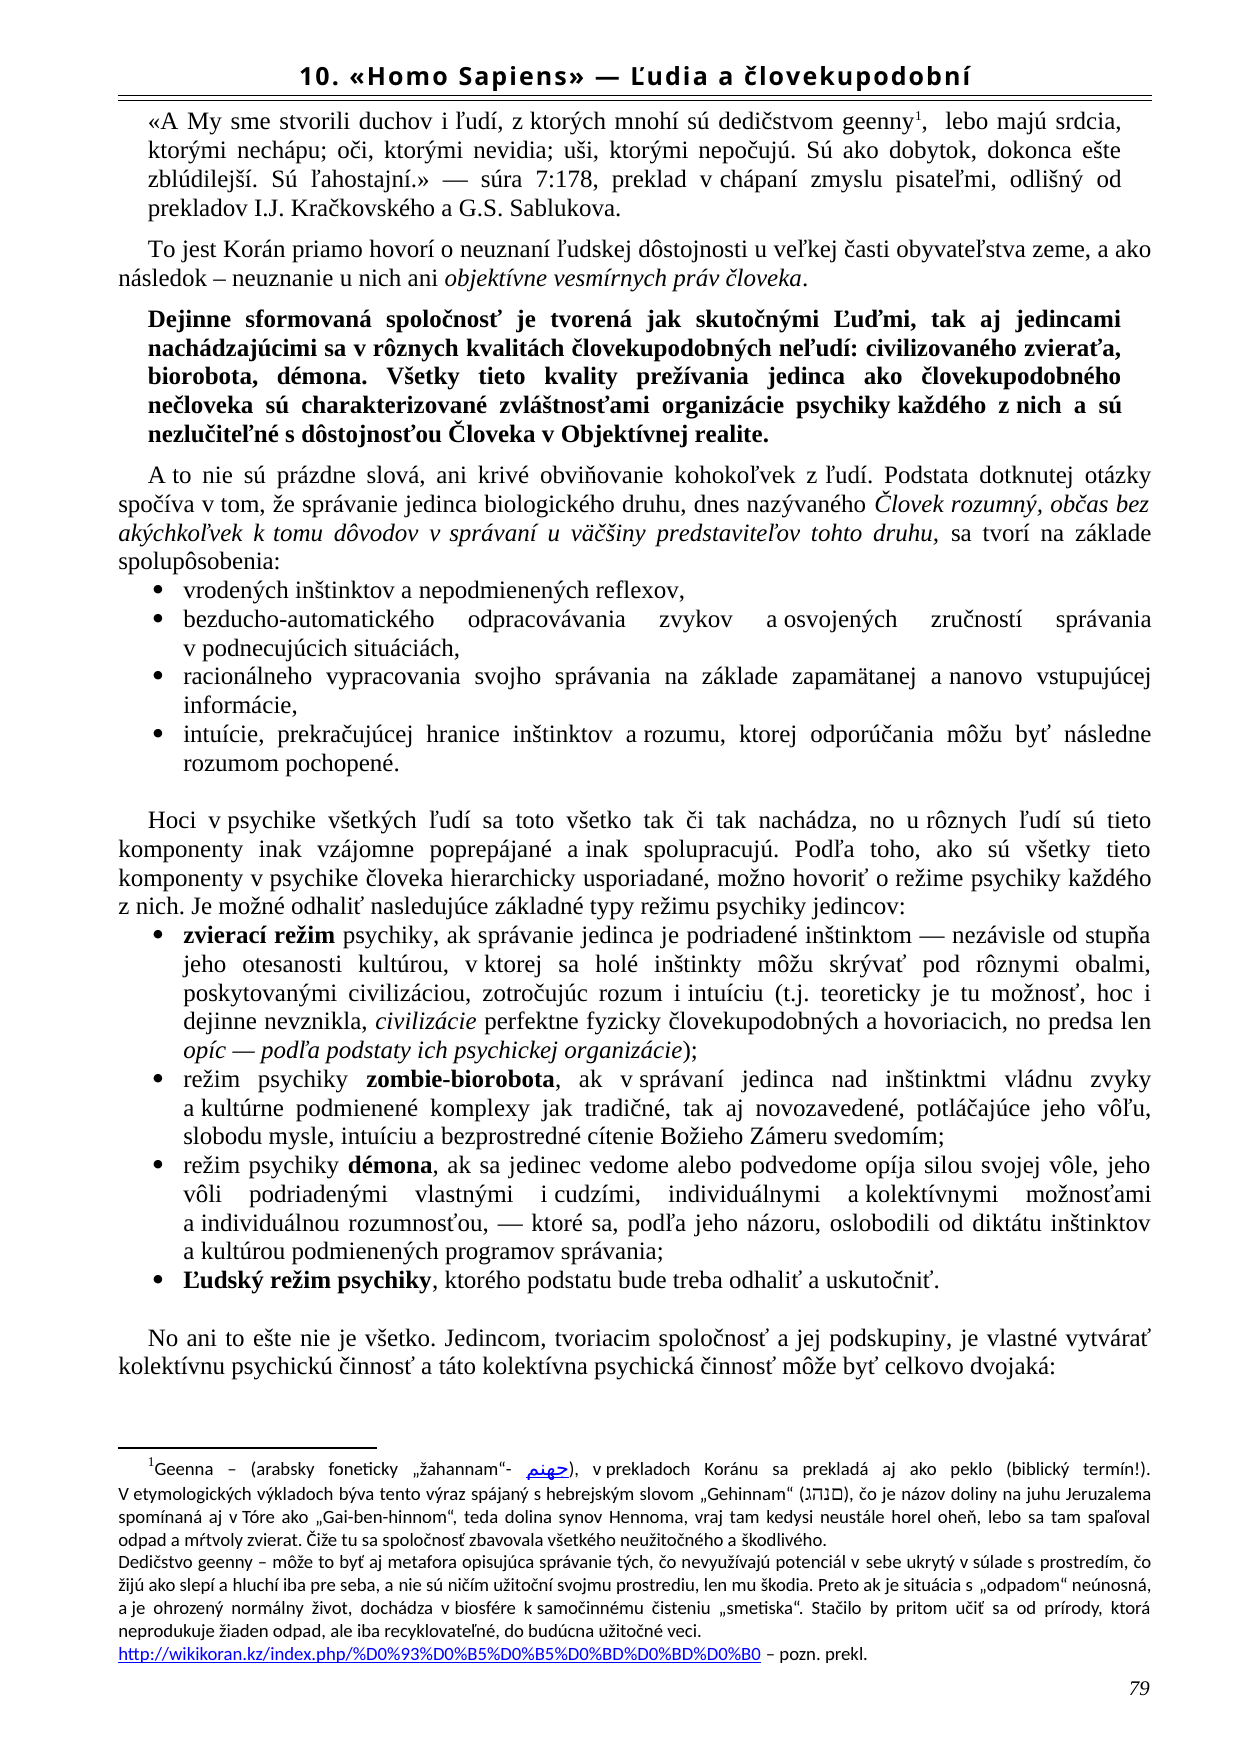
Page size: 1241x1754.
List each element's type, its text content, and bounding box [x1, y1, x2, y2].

text Hoci v psychike všetkých ľudí sa toto všetko tak či tak nachádza, no u rôznych ľudí sú tieto komponenty inak vzájomne poprepájané a inak spolupracujú. Podľa toho, ako sú všetky tieto komponenty v psychike človeka hierarchicky usporiadané, možno hovoriť o režime psychiky každého z nich. Je možné odhaliť nasledujúce základné typy režimu psychiky jedincov: [118, 805, 1152, 920]
list intuície, prekračujúcej hranice inštinktov a rozumu, ktorej odporúčania môžu byť následne rozumom pochopené. [153, 719, 1152, 776]
list vrodených inštinktov a nepodmienených reflexov, [153, 575, 1152, 604]
list racionálneho vypracovania svojho správania na základe zapamätanej a nanovo vstupujúcej informácie, [153, 661, 1152, 719]
text Dejinne sformovaná spoločnosť je tvorená jak skutočnými Ľuďmi, tak aj jedincami nachádzajúcimi sa v rôznych kvalitách človekupodobných neľudí: civilizovaného zvieraťa, biorobota, démona. Všetky tieto kvality prežívania jedinca ako človekupodobného nečloveka sú charakterizované zvláštnosťami organizácie psychiky každého z nich a sú nezlučiteľné s dôstojnosťou Človeka v Objektívnej realite. [148, 304, 1122, 448]
text «A My sme stvorili duchov i ľudí, z ktorých mnohí sú dedičstvom geenny, lebo majú srdcia, ktorými nechápu; oči, ktorými nevidia; uši, ktorými nepočujú. Sú ako dobytok, dokonca ešte zblúdilejší. Sú ľahostajní.» — súra 7:178, preklad v chápaní zmyslu pisateľmi, odlišný od prekladov I.J. Kračkovského a G.S. Sablukova. [148, 106, 1122, 221]
list bezducho-automatického odpracovávania zvykov a osvojených zručností správania v podnecujúcich situáciách, [153, 604, 1152, 661]
text Geenna – (arabsky foneticky „žahannam“- جهنم), v prekladoch Koránu sa prekladá aj ako peklo (biblický termín!). V etymologických výkladoch býva tento výraz spájaný s hebrejským slovom „Gehinnam“ (םנהג), čo je názov doliny na juhu Jeruzalema spomínaná aj v Tóre ako „Gai-ben-hinnom“, teda dolina synov Hennoma, vraj tam kedysi neustále horel oheň, lebo sa tam spaľoval odpad a mŕtvoly zvierat. Čiže tu sa spoločnosť zbavovala všetkého neužitočného a škodlivého. Dedičstvo geenny – môže to byť aj metafora opisujúca správanie tých, čo nevyužívajú potenciál v sebe ukrytý v súlade s prostredím, čo žijú ako slepí a hluchí iba pre seba, a nie sú ničím užitoční svojmu prostrediu, len mu škodia. Preto ak je situácia s „odpadom“ neúnosná, a je ohrozený normálny život, dochádza v biosfére k samočinnému čisteniu „smetiska“. Stačilo by pritom učiť sa od prírody, ktorá neprodukuje žiaden odpad, ale iba recyklovateľné, do budúcna užitočné veci. http://wikikoran.kz/index.php/%D0%93%D0%B5%D0%B5%D0%BD%D0%BD%D0%B0 – pozn. prekl. [118, 1454, 1152, 1665]
text To jest Korán priamo hovorí o neuznaní ľudskej dôstojnosti u veľkej časti obyvateľstva zeme, a ako následok – neuznanie u nich ani objektívne vesmírnych práv človeka. [118, 234, 1152, 291]
list zvierací režim psychiky, ak správanie jedinca je podriadené inštinktom — nezávisle od stupňa jeho otesanosti kultúrou, v ktorej sa holé inštinkty môžu skrývať pod rôznymi obalmi, poskytovanými civilizáciou, zotročujúc rozum i intuíciu (t.j. teoreticky je tu možnosť, hoc i dejinne nevznikla, civilizácie perfektne fyzicky človekupodobných a hovoriacich, no predsa len opíc — podľa podstaty ich psychickej organizácie); [153, 920, 1152, 1064]
text A to nie sú prázdne slová, ani krivé obviňovanie kohokoľvek z ľudí. Podstata dotknutej otázky spočíva v tom, že správanie jedinca biologického druhu, dnes nazývaného Človek rozumný, občas bez akýchkoľvek k tomu dôvodov v správaní u väčšiny predstaviteľov tohto druhu, sa tvorí na základe spolupôsobenia: [118, 460, 1152, 575]
list Ľudský režim psychiky, ktorého podstatu bude treba odhaliť a uskutočniť. [153, 1265, 1152, 1294]
list režim psychiky zombie-biorobota, ak v správaní jedinca nad inštinktmi vládnu zvyky a kultúrne podmienené komplexy jak tradičné, tak aj novozavedené, potláčajúce jeho vôľu, slobodu mysle, intuíciu a bezprostredné cítenie Božieho Zámeru svedomím; [153, 1064, 1152, 1150]
list režim psychiky démona, ak sa jedinec vedome alebo podvedome opíja silou svojej vôle, jeho vôli podriadenými vlastnými i cudzími, individuálnymi a kolektívnymi možnosťami a individuálnou rozumnosťou, — ktoré sa, podľa jeho názoru, oslobodili od diktátu inštinktov a kultúrou podmienených programov správania; [153, 1150, 1152, 1265]
text No ani to ešte nie je všetko. Jedincom, tvoriacim spoločnosť a jej podskupiny, je vlastné vytvárať kolektívnu psychickú činnosť a táto kolektívna psychická činnosť môže byť celkovo dvojaká: [118, 1323, 1152, 1380]
